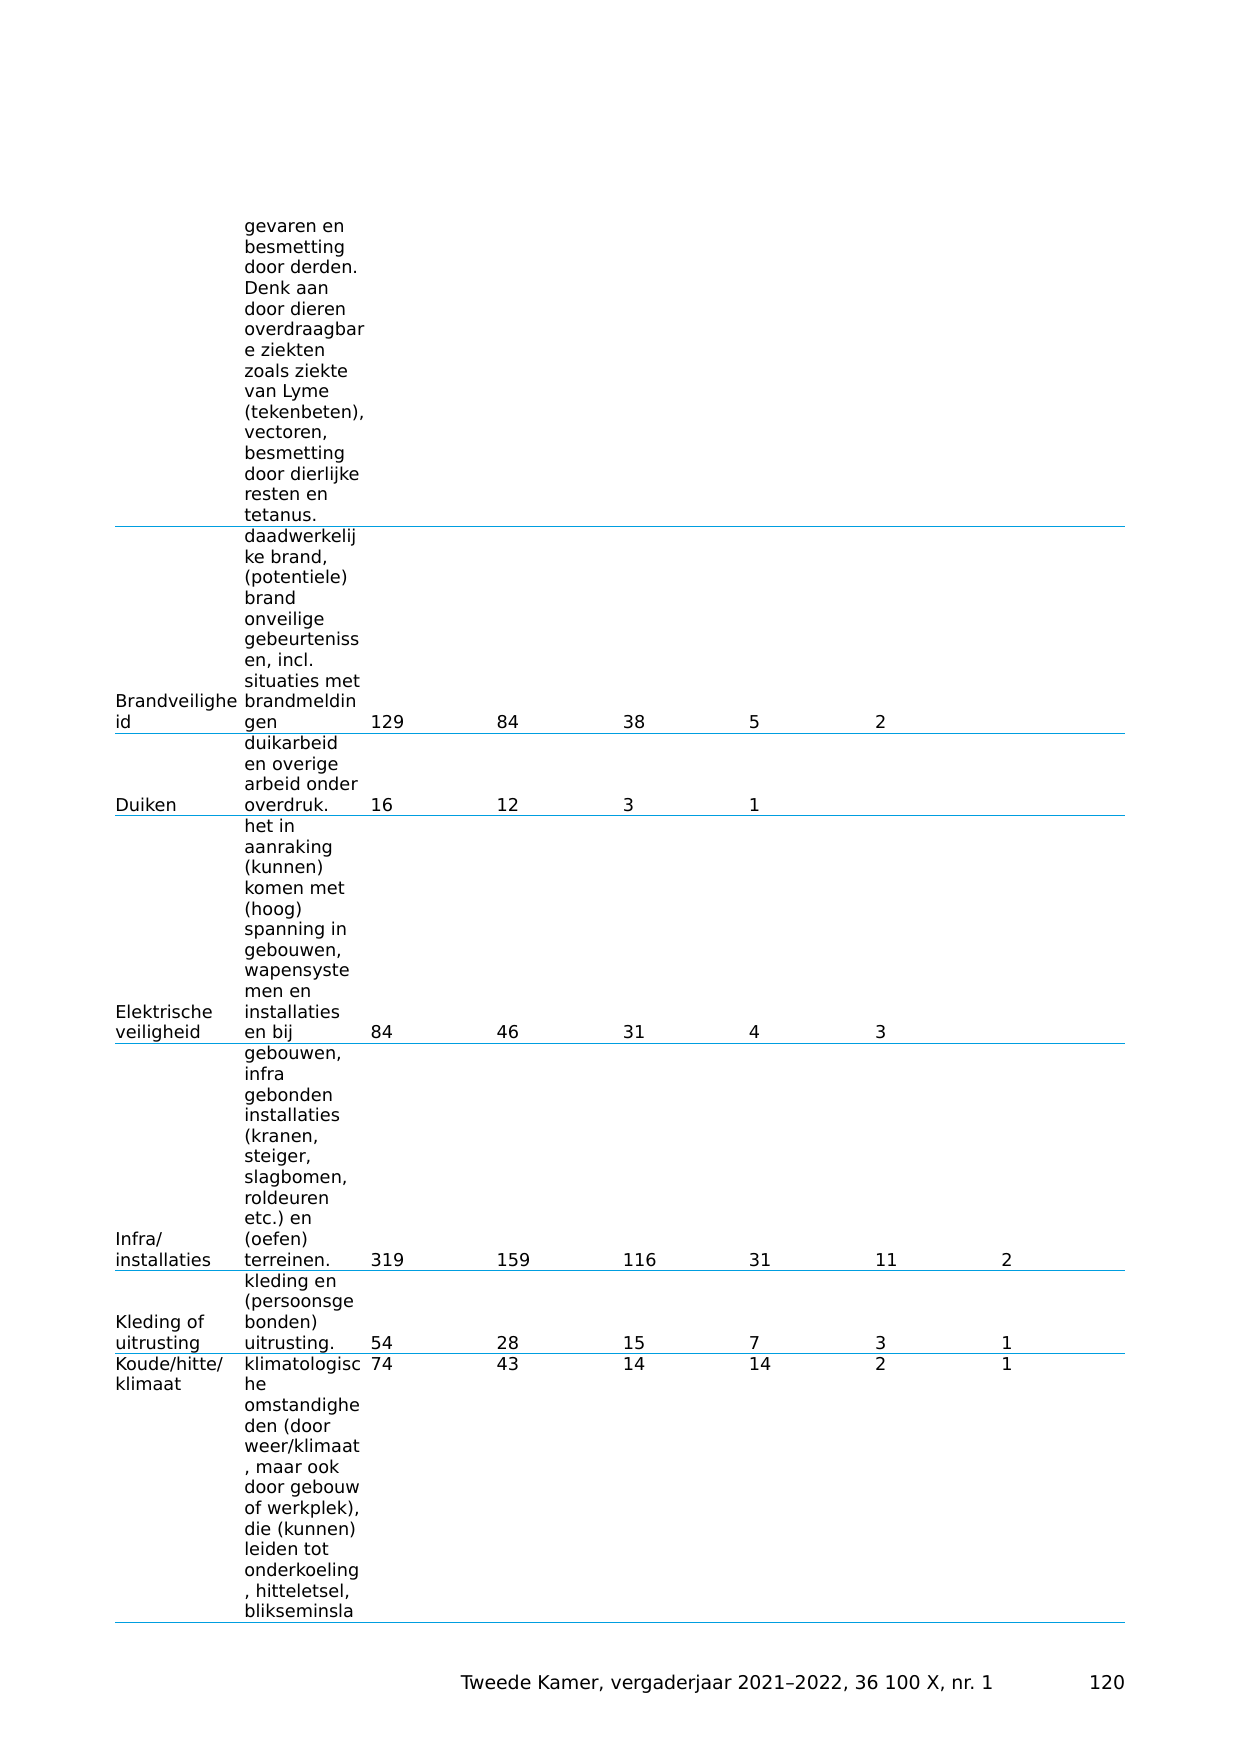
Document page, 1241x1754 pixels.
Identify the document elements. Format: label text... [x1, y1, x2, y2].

table_cell Kleding of uitrusting [115, 1271, 241, 1353]
table_cell 4 [746, 816, 872, 1043]
table_cell 11 [872, 1044, 998, 1270]
table_cell 46 [494, 816, 620, 1043]
table_cell 15 [620, 1271, 746, 1353]
table_cell Duiken [115, 734, 241, 815]
table_cell 14 [620, 1354, 746, 1622]
table_cell Infra/installaties [115, 1044, 241, 1270]
table_cell Elektrische veiligheid [115, 816, 241, 1043]
table_cell 31 [746, 1044, 872, 1270]
table_cell 129 [368, 527, 493, 732]
table_cell 16 [368, 734, 493, 815]
table_cell 7 [746, 1271, 872, 1353]
table_cell [998, 527, 1125, 732]
table_cell 5 [746, 527, 872, 732]
table_cell 1 [998, 1271, 1125, 1353]
table_cell 84 [494, 527, 620, 732]
table_cell 3 [872, 816, 998, 1043]
table_cell 2 [872, 527, 998, 732]
table_cell 84 [368, 816, 493, 1043]
table_header Tabel 48 Overzicht meldingen bedrijfsveiligheid [115, 191, 1125, 216]
table_cell [746, 216, 872, 526]
table_cell 319 [368, 1044, 493, 1270]
table_cell daadwerkelijke brand, (potentiele) brand onveilige gebeurtenissen, incl. situaties met brandmeldingen [241, 527, 367, 732]
table_cell 3 [620, 734, 746, 815]
table_cell 12 [494, 734, 620, 815]
table_cell klimatologische omstandigheden (door weer/klimaat, maar ook door gebouw of werkplek), die (kunnen) leiden tot onderkoeling, hitteletsel, blikseminsla [241, 1354, 367, 1622]
table_cell Koude/hitte/klimaat [115, 1354, 241, 1622]
table_cell duikarbeid en overige arbeid onder overdruk. [241, 734, 367, 815]
table_cell [998, 734, 1125, 815]
table_cell [872, 734, 998, 815]
table_cell 159 [494, 1044, 620, 1270]
table_cell [620, 216, 746, 526]
table_cell kleding en (persoonsgebonden) uitrusting. [241, 1271, 367, 1353]
table_cell [998, 216, 1125, 526]
table_cell [115, 216, 241, 526]
table_cell 14 [746, 1354, 872, 1622]
table_cell 31 [620, 816, 746, 1043]
table_cell 74 [368, 1354, 493, 1622]
table_cell 28 [494, 1271, 620, 1353]
table_cell 116 [620, 1044, 746, 1270]
table_cell 43 [494, 1354, 620, 1622]
table_cell 3 [872, 1271, 998, 1353]
table_cell 1 [746, 734, 872, 815]
table_cell [494, 216, 620, 526]
table_cell gebouwen, infra gebonden installaties (kranen, steiger, slagbomen, roldeuren etc.) en (oefen) terreinen. [241, 1044, 367, 1270]
table_cell 38 [620, 527, 746, 732]
table_cell [872, 216, 998, 526]
table_cell [368, 216, 493, 526]
table_cell 54 [368, 1271, 493, 1353]
table_cell gevaren en besmetting door derden. Denk aan door dieren overdraagbare ziekten zoals ziekte van Lyme (tekenbeten), vectoren, besmetting door dierlijke resten en tetanus. [241, 216, 367, 526]
table_cell [998, 816, 1125, 1043]
table_cell Brandveiligheid [115, 527, 241, 732]
table_cell 2 [872, 1354, 998, 1622]
table_cell 2 [998, 1044, 1125, 1270]
table_cell 1 [998, 1354, 1125, 1622]
table_cell het in aanraking (kunnen) komen met (hoog) spanning in gebouwen, wapensystemen en installaties en bij [241, 816, 367, 1043]
